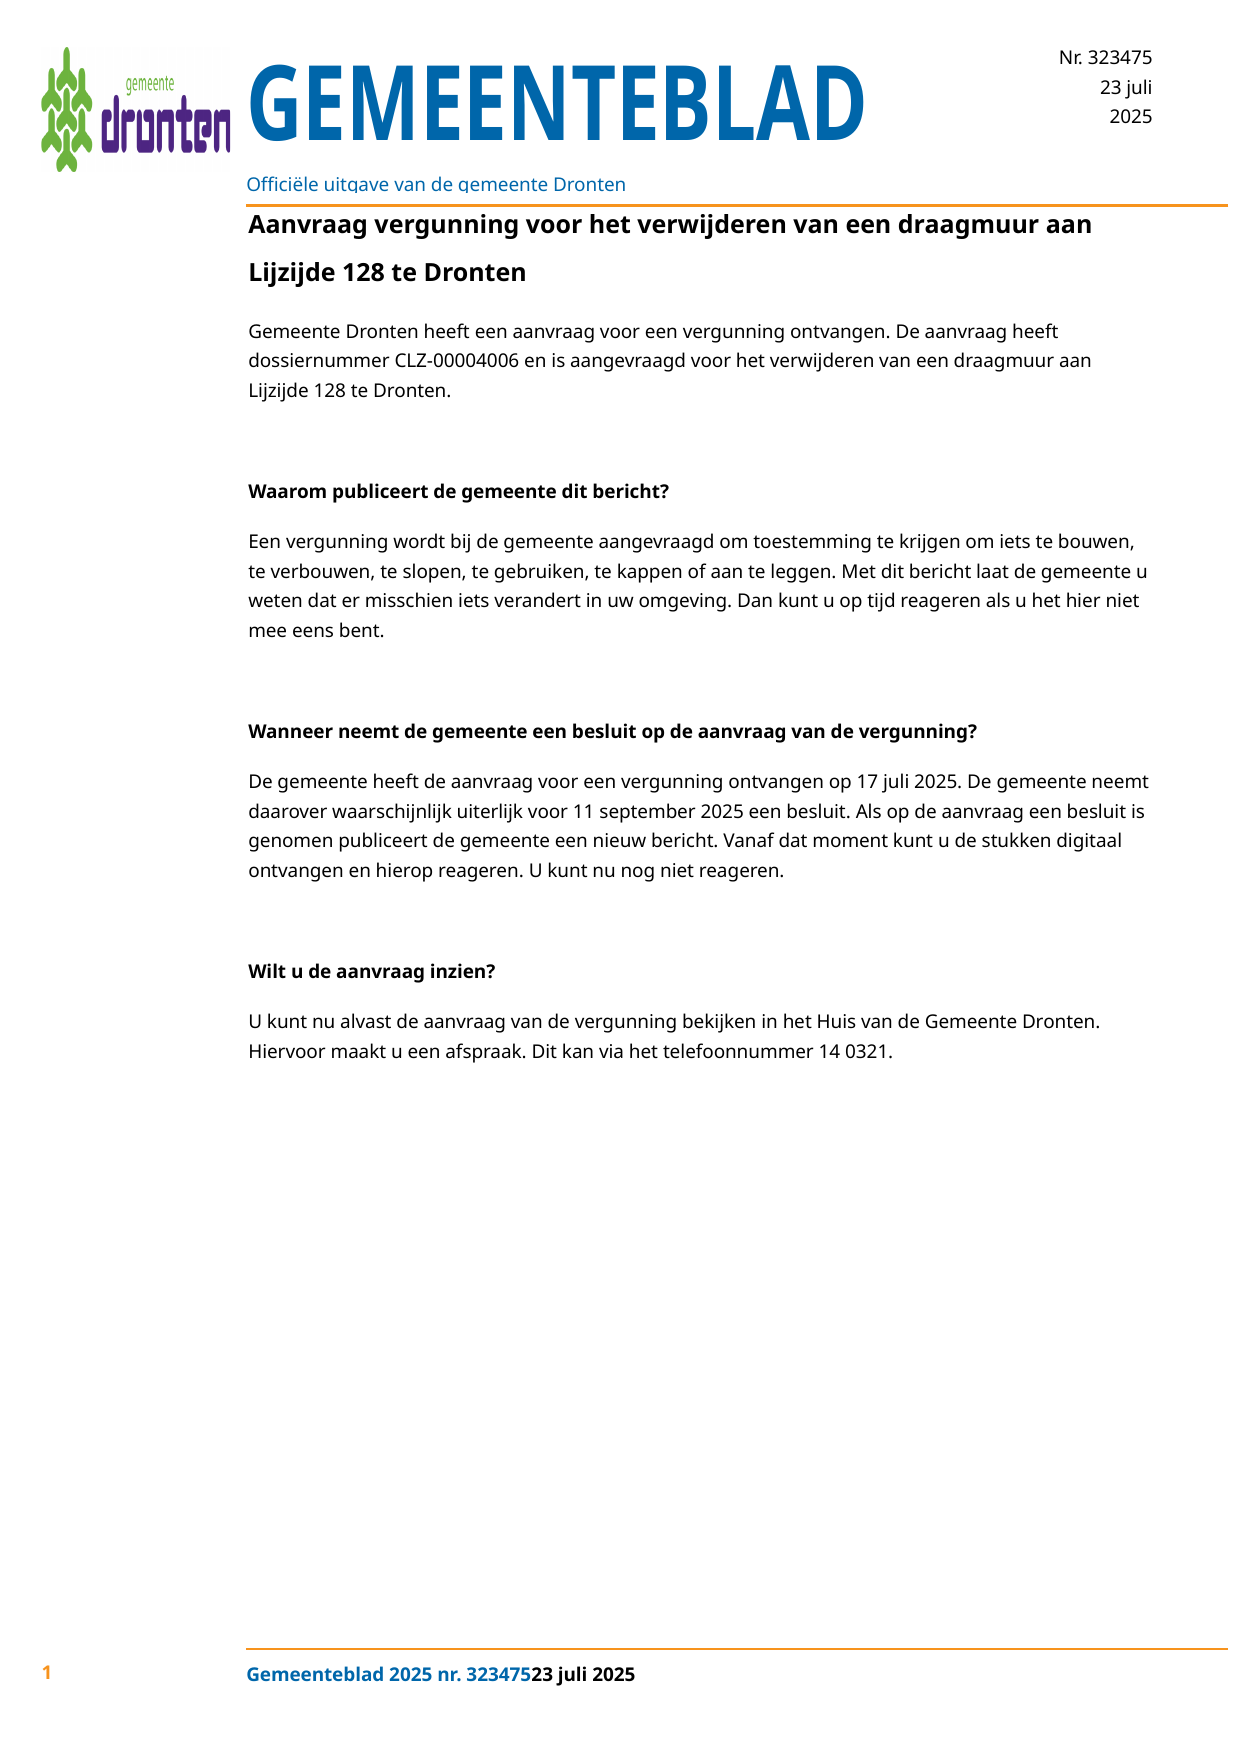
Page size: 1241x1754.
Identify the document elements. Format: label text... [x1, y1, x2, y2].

text Wilt u de aanvraag inzien? [248, 958, 1152, 984]
text Waarom publiceert de gemeente dit bericht? [248, 478, 1152, 504]
text U kunt nu alvast de aanvraag van de vergunning bekijken in het Huis van de Gemeente Dronten. Hiervoor maakt u een afspraak. Dit kan via het telefoonnummer 14 0321. [248, 1008, 1152, 1064]
text De gemeente heeft de aanvraag voor een vergunning ontvangen op 17 juli 2025. De gemeente neemt daarover waarschijnlijk uiterlijk voor 11 september 2025 een besluit. Als op de aanvraag een besluit is genomen publiceert de gemeente een nieuw bericht. Vanaf dat moment kunt u de stukken digitaal ontvangen en hierop reageren. U kunt nu nog niet reageren. [248, 768, 1152, 883]
text Aanvraag vergunning voor het verwijderen van een draagmuur aan Lijzijde 128 te Dronten [248, 207, 1152, 288]
picture [41, 47, 231, 172]
text Gemeente Dronten heeft een aanvraag voor een vergunning ontvangen. De aanvraag heeft dossiernummer CLZ-00004006 en is aangevraagd voor het verwijderen van een draagmuur aan Lijzijde 128 te Dronten. [248, 318, 1152, 403]
text Een vergunning wordt bij de gemeente aangevraagd om toestemming te krijgen om iets te bouwen, te verbouwen, te slopen, te gebruiken, te kappen of aan te leggen. Met dit bericht laat de gemeente u weten dat er misschien iets verandert in uw omgeving. Dan kunt u op tijd reageren als u het hier niet mee eens bent. [248, 528, 1152, 643]
text Wanneer neemt de gemeente een besluit op de aanvraag van de vergunning? [248, 718, 1152, 744]
